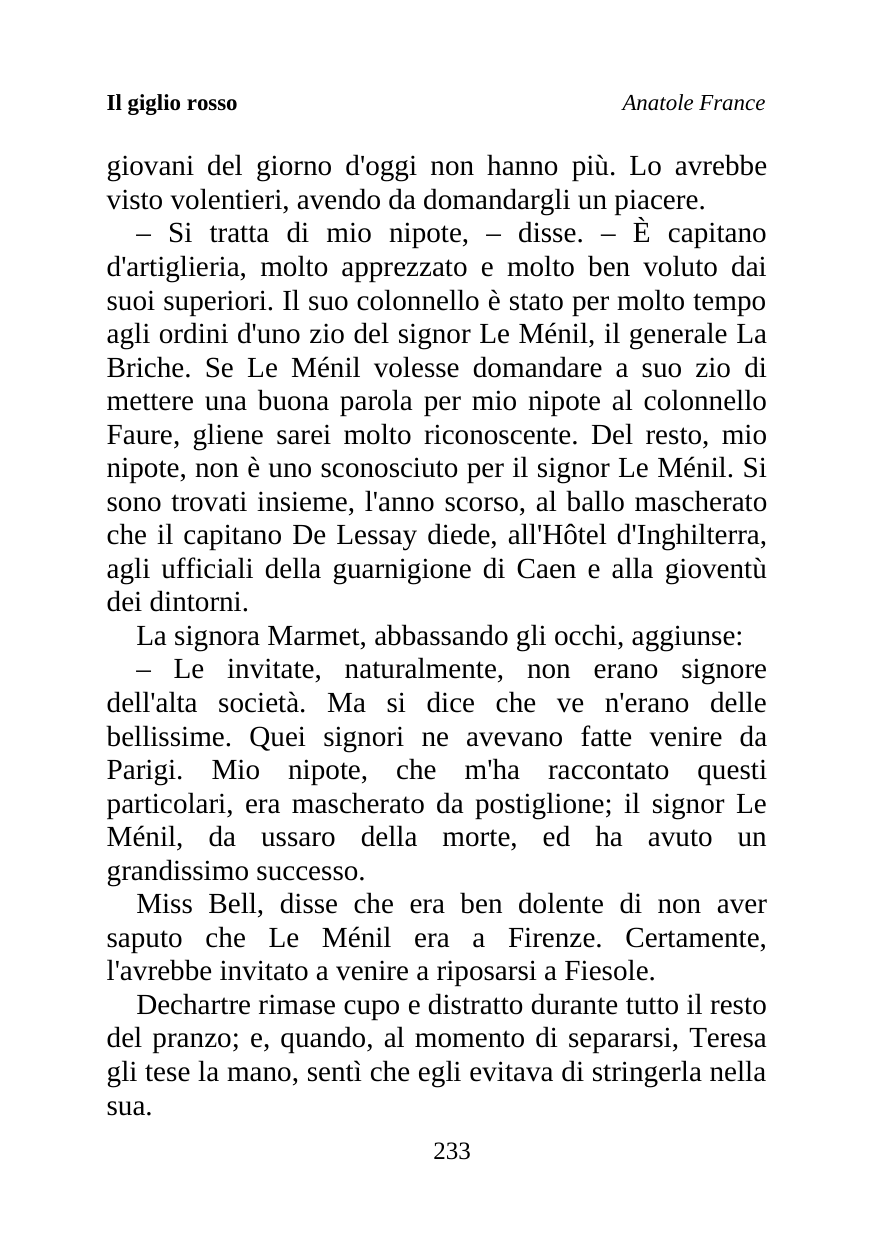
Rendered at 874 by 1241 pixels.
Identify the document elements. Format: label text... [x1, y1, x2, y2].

text Miss Bell, disse che era ben dolente di non aver saputo che Le Ménil era a Firenze. Certamente, l'avrebbe invitato a venire a riposarsi a Fiesole. [106, 886, 768, 987]
text – Si tratta di mio nipote, – disse. – È capitano d'artiglieria, molto apprezzato e molto ben voluto dai suoi superiori. Il suo colonnello è stato per molto tempo agli ordini d'uno zio del signor Le Ménil, il generale La Briche. Se Le Ménil volesse domandare a suo zio di mettere una buona parola per mio nipote al colonnello Faure, gliene sarei molto riconoscente. Del resto, mio nipote, non è uno sconosciuto per il signor Le Ménil. Si sono trovati insieme, l'anno scorso, al ballo mascherato che il capitano De Lessay diede, all'Hôtel d'Inghilterra, agli ufficiali della guarnigione di Caen e alla gioventù dei dintorni. [106, 216, 768, 618]
text – Le invitate, naturalmente, non erano signore dell'alta società. Ma si dice che ve n'erano delle bellissime. Quei signori ne avevano fatte venire da Parigi. Mio nipote, che m'ha raccontato questi particolari, era mascherato da postiglione; il signor Le Ménil, da ussaro della morte, ed ha avuto un grandissimo successo. [106, 652, 768, 886]
text La signora Marmet, abbassando gli occhi, aggiunse: [106, 618, 768, 652]
text Dechartre rimase cupo e distratto durante tutto il resto del pranzo; e, quando, al momento di separarsi, Teresa gli tese la mano, sentì che egli evitava di stringerla nella sua. [106, 987, 768, 1121]
text giovani del giorno d'oggi non hanno più. Lo avrebbe visto volentieri, avendo da domandargli un piacere. [106, 148, 768, 216]
